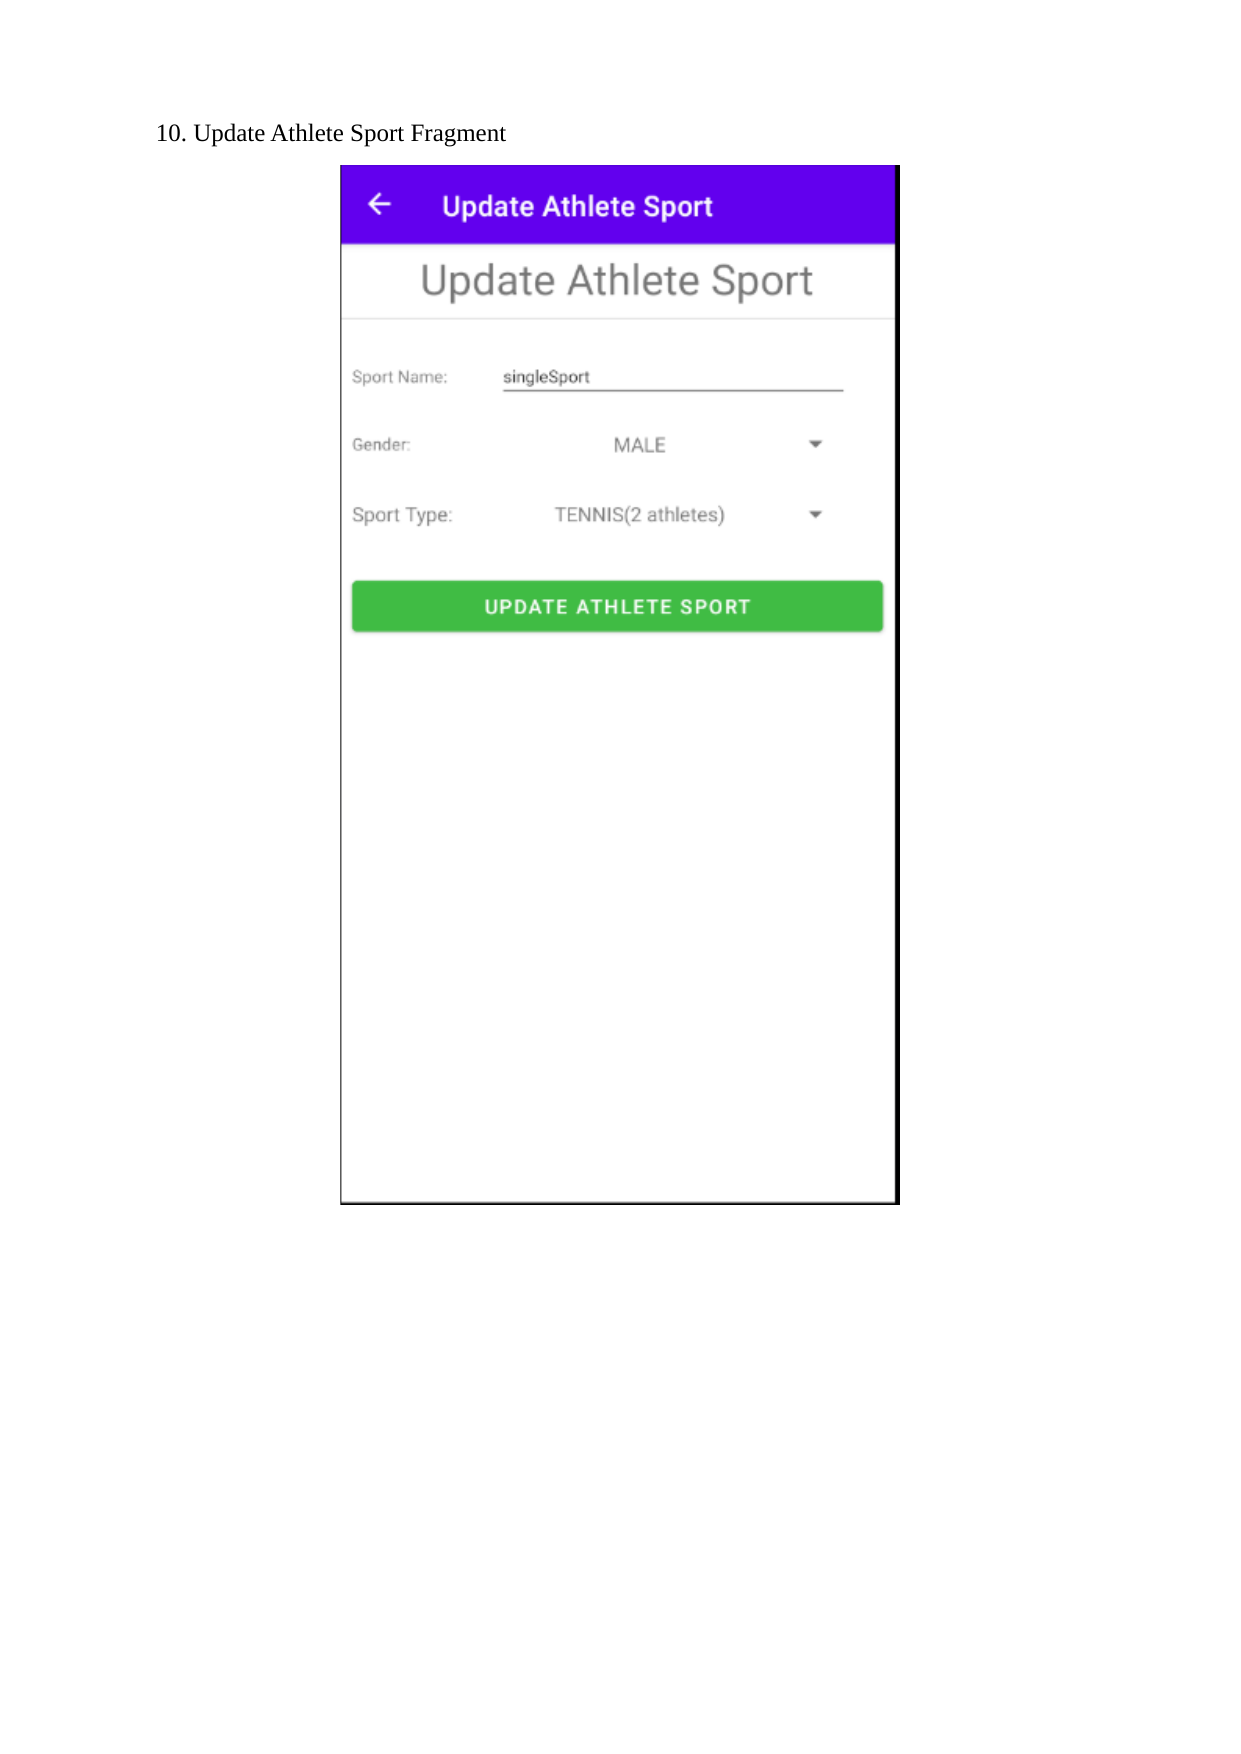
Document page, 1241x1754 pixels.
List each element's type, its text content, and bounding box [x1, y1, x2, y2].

list Update Athlete Sport Fragment [156, 118, 1122, 147]
picture [340, 165, 900, 1205]
